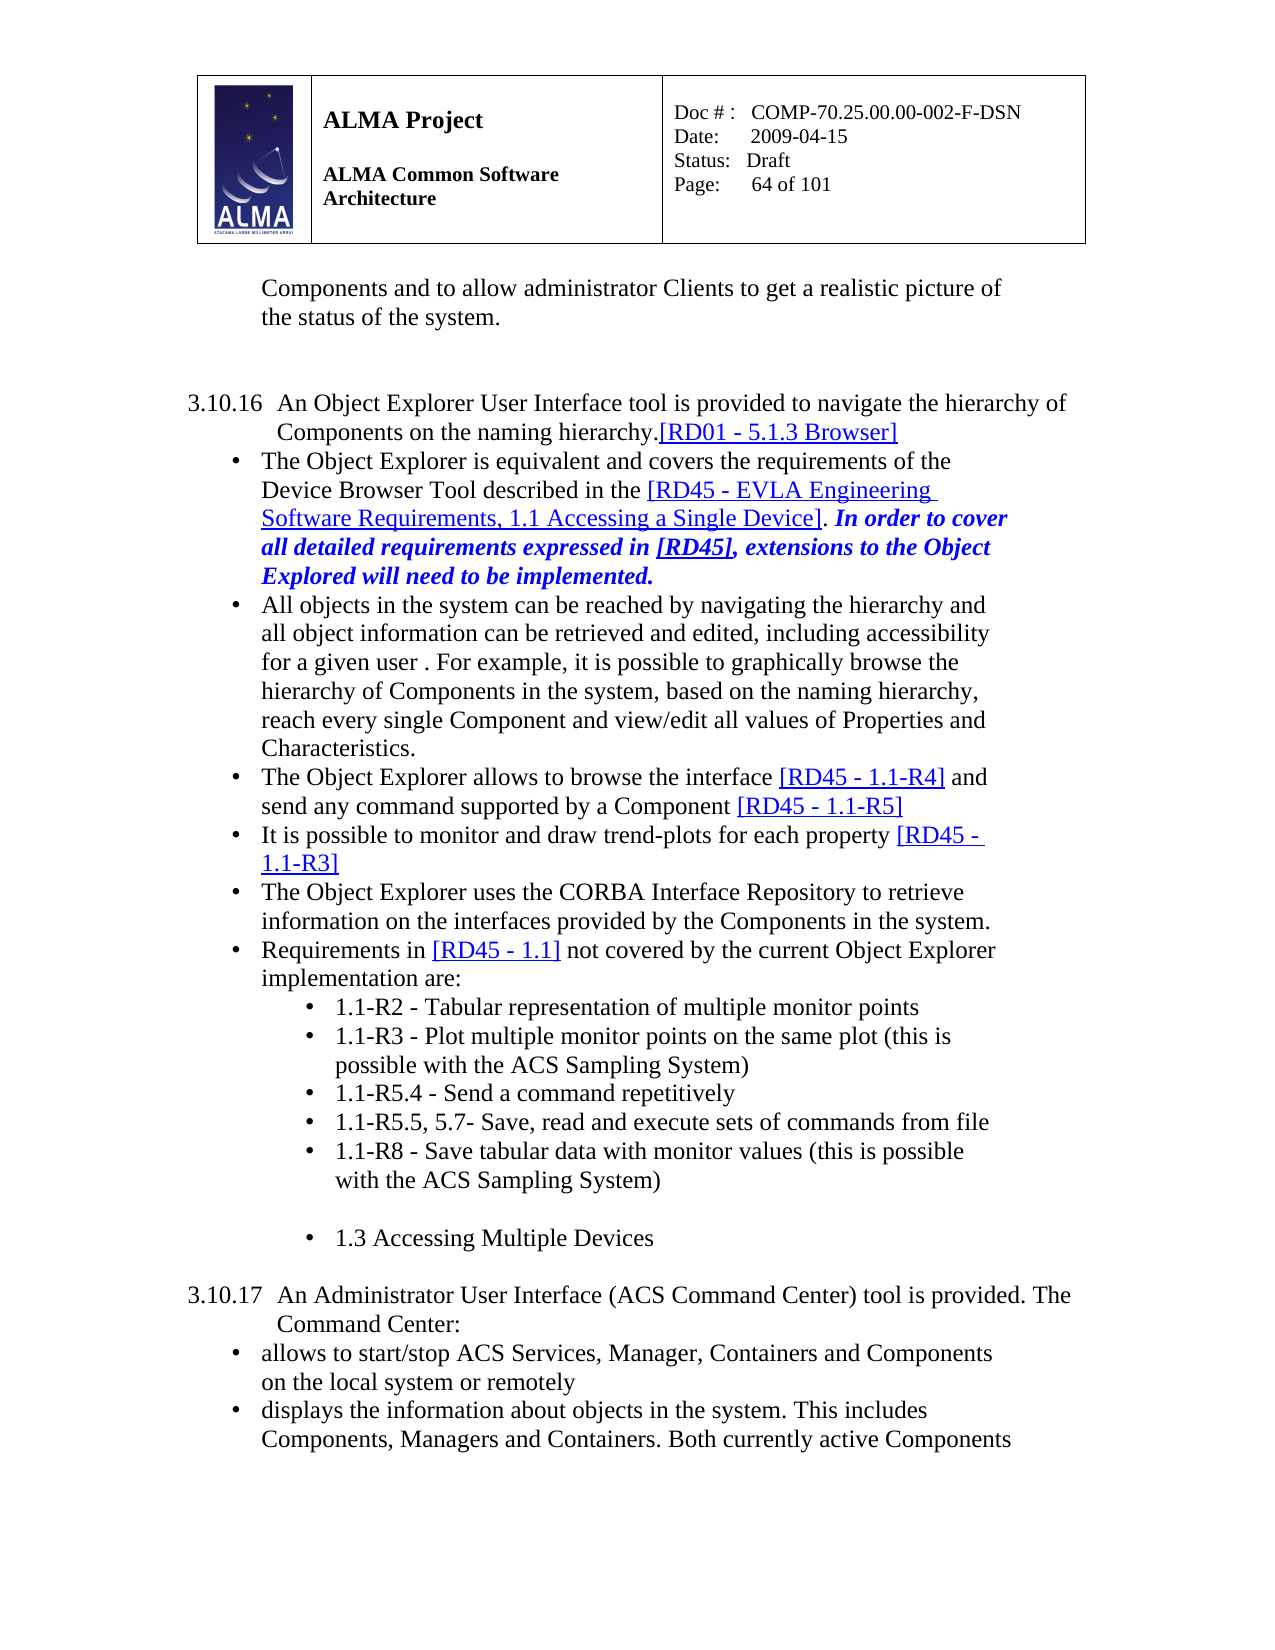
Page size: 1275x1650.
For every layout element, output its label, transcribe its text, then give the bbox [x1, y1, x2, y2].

list allows to start/stop ACS Services, Manager, Containers and Components on the local system or remotely [232, 1338, 1012, 1396]
list Components and to allow administrator Clients to get a realistic picture of the status of the system. [232, 273, 1012, 359]
list 1.3 Accessing Multiple Devices [305, 1223, 1012, 1251]
list displays the information about objects in the system. This includes Components, Managers and Containers. Both currently active Components [232, 1396, 1012, 1453]
subtitle An Object Explorer User Interface tool is provided to navigate the hierarchy of Components on the naming hierarchy.[RD01 - 5.1.3 Browser] [187, 388, 1087, 446]
picture [214, 85, 293, 235]
list 1.1-R3 - Plot multiple monitor points on the same plot (this is possible with the ACS Sampling System) [305, 1021, 1012, 1078]
list 1.1-R5.5, 5.7- Save, read and execute sets of commands from file [305, 1107, 1012, 1136]
list 1.1-R5.4 - Send a command repetitively [305, 1078, 1012, 1107]
list 1.1-R2 - Tabular representation of multiple monitor points [305, 992, 1012, 1021]
subtitle An Administrator User Interface (ACS Command Center) tool is provided. The Command Center: [187, 1281, 1087, 1338]
list The Object Explorer is equivalent and covers the requirements of the Device Browser Tool described in the [RD45 - EVLA Engineering Software Requirements, 1.1 Accessing a Single Device]. In order to cover all detailed requirements expressed in [RD45], extensions to the Object Explored will need to be implemented. [232, 446, 1012, 590]
list The Object Explorer allows to browse the interface [RD45 - 1.1-R4] and send any command supported by a Component [RD45 - 1.1-R5] [232, 762, 1012, 820]
list 1.1-R8 - Save tabular data with monitor values (this is possible with the ACS Sampling System) [305, 1136, 1012, 1193]
list It is possible to monitor and draw trend-plots for each property [RD45 - 1.1-R3] [232, 820, 1012, 877]
list The Object Explorer uses the CORBA Interface Repository to retrieve information on the interfaces provided by the Components in the system. [232, 877, 1012, 935]
list All objects in the system can be reached by navigating the hierarchy and all object information can be retrieved and edited, including accessibility for a given user . For example, it is possible to graphically browse the hierarchy of Components in the system, based on the naming hierarchy, reach every single Component and view/edit all values of Properties and Characteristics. [232, 590, 1012, 762]
list Requirements in [RD45 - 1.1] not covered by the current Object Explorer implementation are: [232, 935, 1012, 992]
